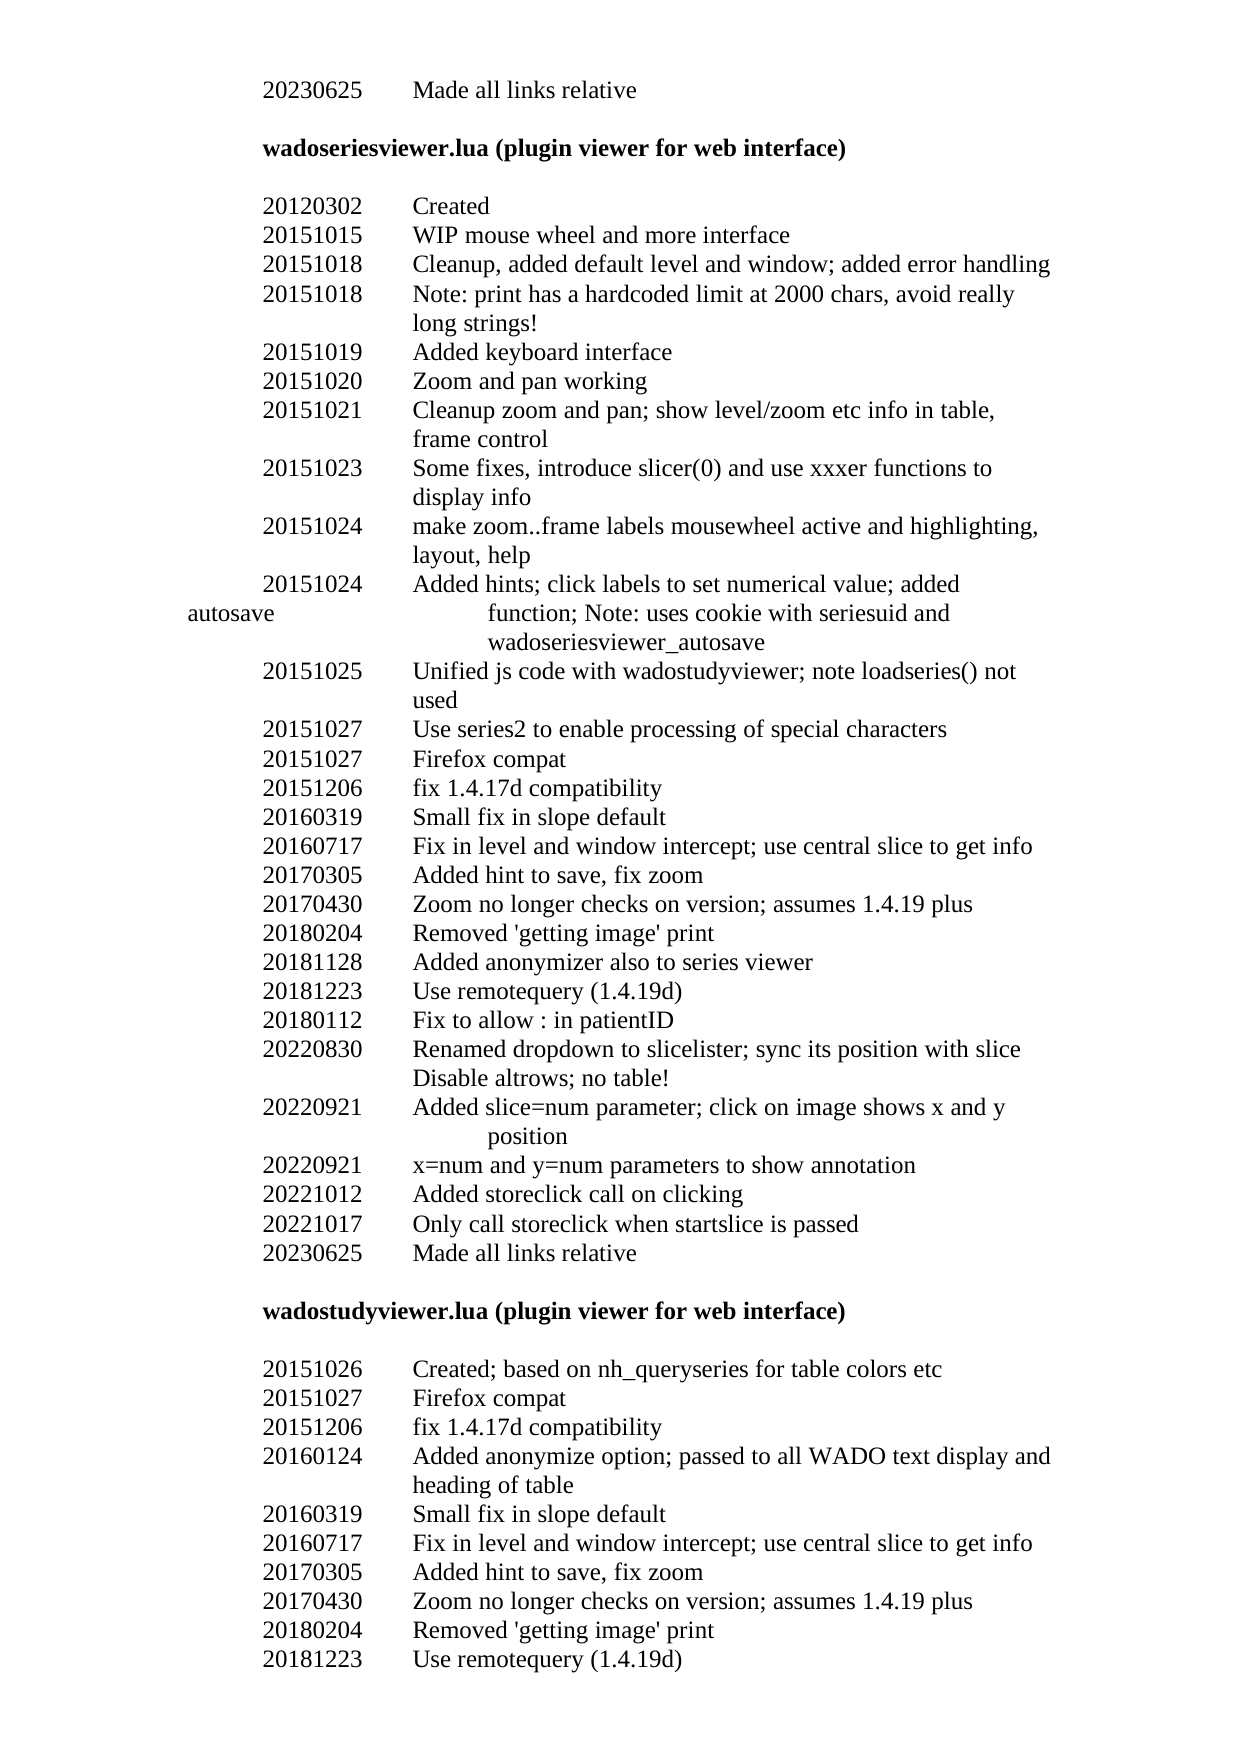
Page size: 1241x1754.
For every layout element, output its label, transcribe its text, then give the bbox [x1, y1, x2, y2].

text 20151025 Unified js code with wadostudyviewer; note loadseries() not used [187, 656, 1053, 714]
text 20151027 Firefox compat [187, 743, 1053, 772]
text wadoseriesviewer.lua (plugin viewer for web interface) [187, 133, 1053, 162]
text 20180204 Removed 'getting image' print [187, 1615, 1053, 1644]
text 20151027 Use series2 to enable processing of special characters [187, 714, 1053, 743]
text 20220921 x=num and y=num parameters to show annotation [187, 1150, 1053, 1179]
text 20170430 Zoom no longer checks on version; assumes 1.4.19 plus [187, 889, 1053, 918]
text 20151018 Cleanup, added default level and window; added error handling [187, 249, 1053, 278]
text 20221012 Added storeclick call on clicking [187, 1179, 1053, 1208]
text 20151024 make zoom..frame labels mousewheel active and highlighting, layout, help [187, 511, 1053, 569]
text 20220921 Added slice=num parameter; click on image shows x and y position [187, 1092, 1053, 1150]
text 20230625 Made all links relative [187, 1237, 1053, 1267]
text 20160319 Small fix in slope default [187, 802, 1053, 831]
text 20151024 Added hints; click labels to set numerical value; added autosave function; Note: uses cookie with seriesuid and wadoseriesviewer_autosave [187, 569, 1053, 656]
text 20181223 Use remotequery (1.4.19d) [187, 976, 1053, 1005]
text 20151206 fix 1.4.17d compatibility [187, 1412, 1053, 1441]
text 20221017 Only call storeclick when startslice is passed [187, 1208, 1053, 1237]
text 20151027 Firefox compat [187, 1383, 1053, 1412]
text 20180204 Removed 'getting image' print [187, 918, 1053, 947]
text 20160717 Fix in level and window intercept; use central slice to get info [187, 831, 1053, 860]
text 20151018 Note: print has a hardcoded limit at 2000 chars, avoid really long strings! [187, 278, 1053, 337]
text 20181128 Added anonymizer also to series viewer [187, 947, 1053, 976]
text 20151020 Zoom and pan working [187, 366, 1053, 395]
text 20160124 Added anonymize option; passed to all WADO text display and heading of table [187, 1441, 1053, 1499]
text 20180112 Fix to allow : in patientID [187, 1005, 1053, 1034]
text 20151019 Added keyboard interface [187, 337, 1053, 366]
text 20151206 fix 1.4.17d compatibility [187, 772, 1053, 802]
text 20160319 Small fix in slope default [187, 1499, 1053, 1528]
text 20160717 Fix in level and window intercept; use central slice to get info [187, 1528, 1053, 1557]
text 20170305 Added hint to save, fix zoom [187, 860, 1053, 889]
text 20170430 Zoom no longer checks on version; assumes 1.4.19 plus [187, 1586, 1053, 1615]
text 20151021 Cleanup zoom and pan; show level/zoom etc info in table, frame control [187, 395, 1053, 453]
text 20170305 Added hint to save, fix zoom [187, 1557, 1053, 1586]
text 20120302 Created [187, 191, 1053, 220]
text 20151015 WIP mouse wheel and more interface [187, 220, 1053, 249]
text Disable altrows; no table! [187, 1063, 1053, 1092]
text wadostudyviewer.lua (plugin viewer for web interface) [187, 1296, 1053, 1325]
text 20151026 Created; based on nh_queryseries for table colors etc [187, 1354, 1053, 1383]
text 20230625 Made all links relative [187, 75, 1053, 104]
text 20151023 Some fixes, introduce slicer(0) and use xxxer functions to display info [187, 453, 1053, 511]
text 20220830 Renamed dropdown to slicelister; sync its position with slice [187, 1034, 1053, 1063]
text 20181223 Use remotequery (1.4.19d) [187, 1644, 1053, 1673]
